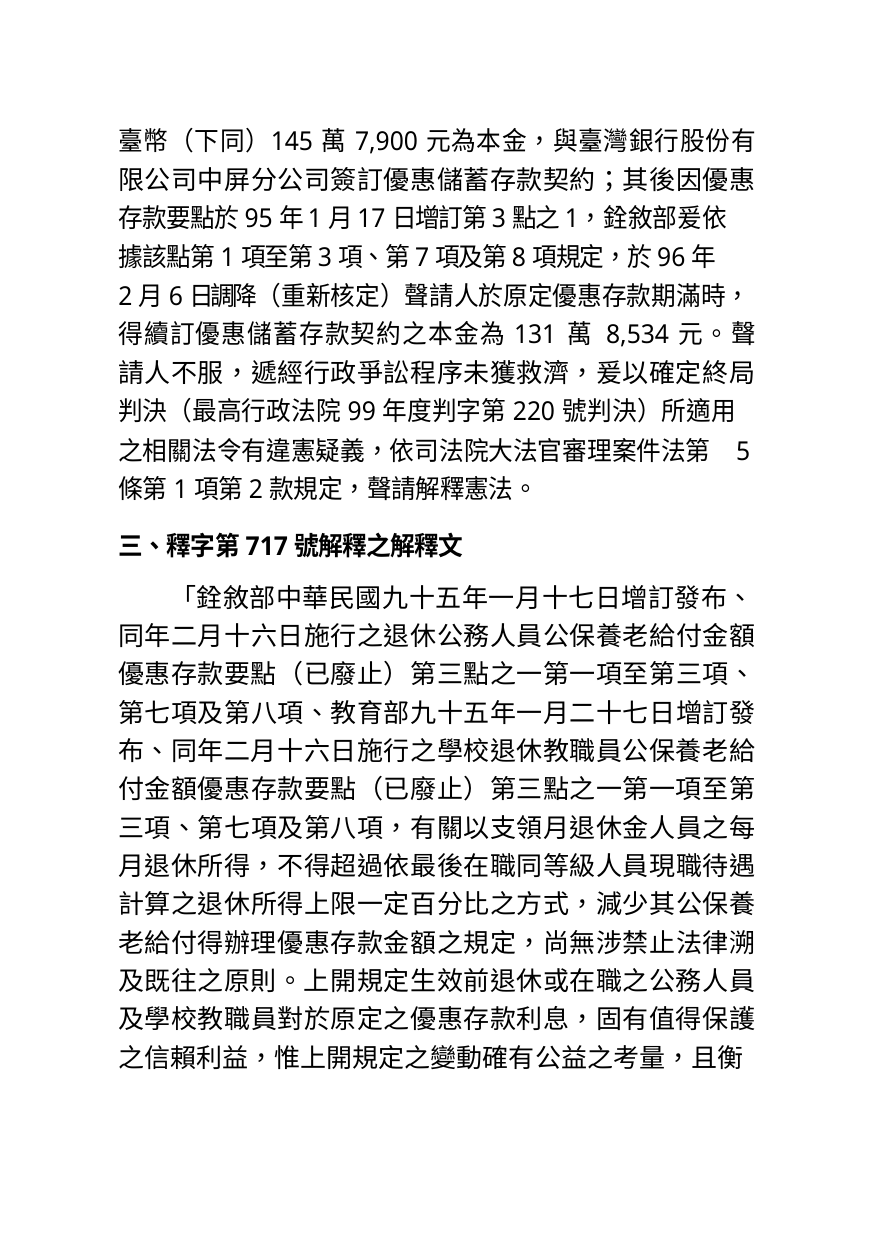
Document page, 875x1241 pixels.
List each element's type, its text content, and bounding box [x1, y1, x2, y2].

text 之相關法令有違憲疑義，依司法院大法官審理案件法第 5 [118, 431, 793, 467]
text 條第 1 項第 2 款規定，聲請解釋憲法。 [118, 470, 793, 506]
subtitle 三、釋字第 717 號解釋之解釋文 [118, 528, 793, 563]
text 臺幣（下同）145 萬 7,900 元為本金，與臺灣銀行股份有限公司中屏分公司簽訂優惠儲蓄存款契約；其後因優惠存款要點於 95 年 1 月 17 日增訂第 3 點之 1，銓敘部爰依 [118, 123, 756, 235]
text 據該點第 1 項至第 3 項、第 7 項及第 8 項規定，於 96 年 [118, 238, 793, 274]
text 2 月 6 日調降（重新核定）聲請人於原定優惠存款期滿時， [118, 277, 793, 313]
text 「銓敘部中華民國九十五年一月十七日增訂發布、同年二月十六日施行之退休公務人員公保養老給付金額優惠存款要點（已廢止）第三點之一第一項至第三項、第七項及第八項、教育部九十五年一月二十七日增訂發布、同年二月十六日施行之學校退休教職員公保養老給付金額優惠存款要點（已廢止）第三點之一第一項至第三項、第七項及第八項，有關以支領月退休金人員之每月退休所得，不得超過依最後在職同等級人員現職待遇計算之退休所得上限一定百分比之方式，減少其公保養老給付得辦理優惠存款金額之規定，尚無涉禁止法律溯及既往之原則。上開規定生效前退休或在職之公務人員及學校教職員對於原定之優惠存款利息，固有值得保護之信賴利益，惟上開規定之變動確有公益之考量，且衡 [118, 579, 755, 1075]
text 得續訂優惠儲蓄存款契約之本金為 131 萬 8,534 元。聲請人不服，遞經行政爭訟程序未獲救濟，爰以確定終局判決（最高行政法院 99 年度判字第 220 號判決）所適用 [118, 316, 756, 428]
